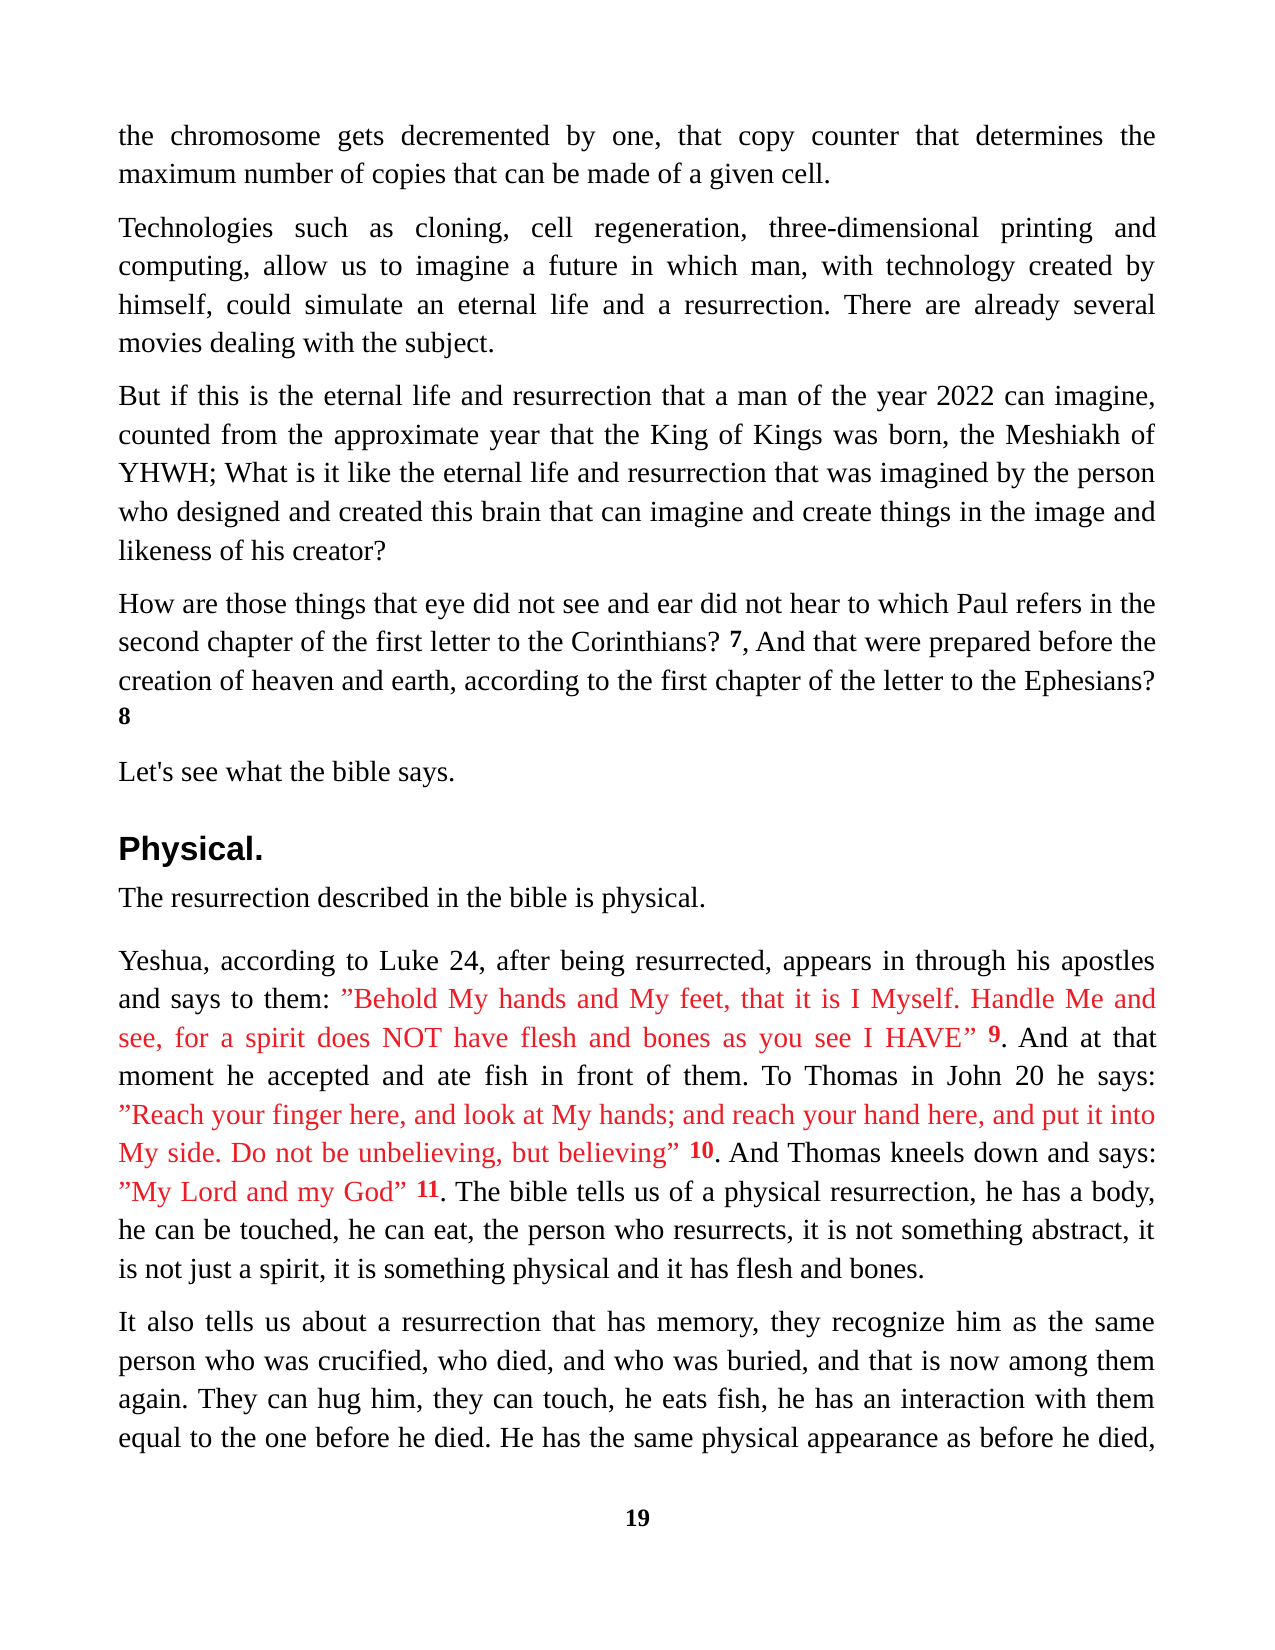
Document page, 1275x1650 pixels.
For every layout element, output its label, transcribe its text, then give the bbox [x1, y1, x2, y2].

text The resurrection described in the bible is physical. [118, 880, 1157, 913]
text the chromosome gets decremented by one, that copy counter that determines the maximum number of copies that can be made of a given cell. [118, 118, 1157, 190]
text Yeshua, according to Luke 24, after being resurrected, appears in through his apostles and says to them: ”Behold My hands and My feet, that it is I Myself. Handle Me and see, for a spirit does NOT have flesh and bones as you see I HAVE” . And at that moment he accepted and ate fish in front of them. To Thomas in John 20 he says: ”Reach your finger here, and look at My hands; and reach your hand here, and put it into My side. Do not be unbelieving, but believing” . And Thomas kneels down and says: ”My Lord and my God” . The bible tells us of a physical resurrection, he has a body, he can be touched, he can eat, the person who resurrects, it is not something abstract, it is not just a spirit, it is something physical and it has flesh and bones. [118, 943, 1157, 1284]
text But if this is the eternal life and resurrection that a man of the year 2022 can imagine, counted from the approximate year that the King of Kings was born, the Meshiakh of YHWH; What is it like the eternal life and resurrection that was imagined by the person who designed and created this brain that can imagine and create things in the image and likeness of his creator? [118, 378, 1157, 566]
text Technologies such as cloning, cell regeneration, three-dimensional printing and computing, allow us to imagine a future in which man, with technology created by himself, could simulate an eternal life and a resurrection. There are already several movies dealing with the subject. [118, 210, 1157, 359]
text It also tells us about a resurrection that has memory, they recognize him as the same person who was crucified, who died, and who was buried, and that is now among them again. They can hug him, they can touch, he eats fish, he has an interaction with them equal to the one before he died. He has the same physical appearance as before he died, [118, 1304, 1157, 1453]
text Let's see what the bible says. [118, 754, 1157, 788]
subtitle Physical. [118, 828, 1157, 867]
text How are those things that eye did not see and ear did not hear to which Paul refers in the second chapter of the first letter to the Corinthians? , And that were prepared before the creation of heaven and earth, according to the first chapter of the letter to the Ephesians? [118, 586, 1157, 735]
